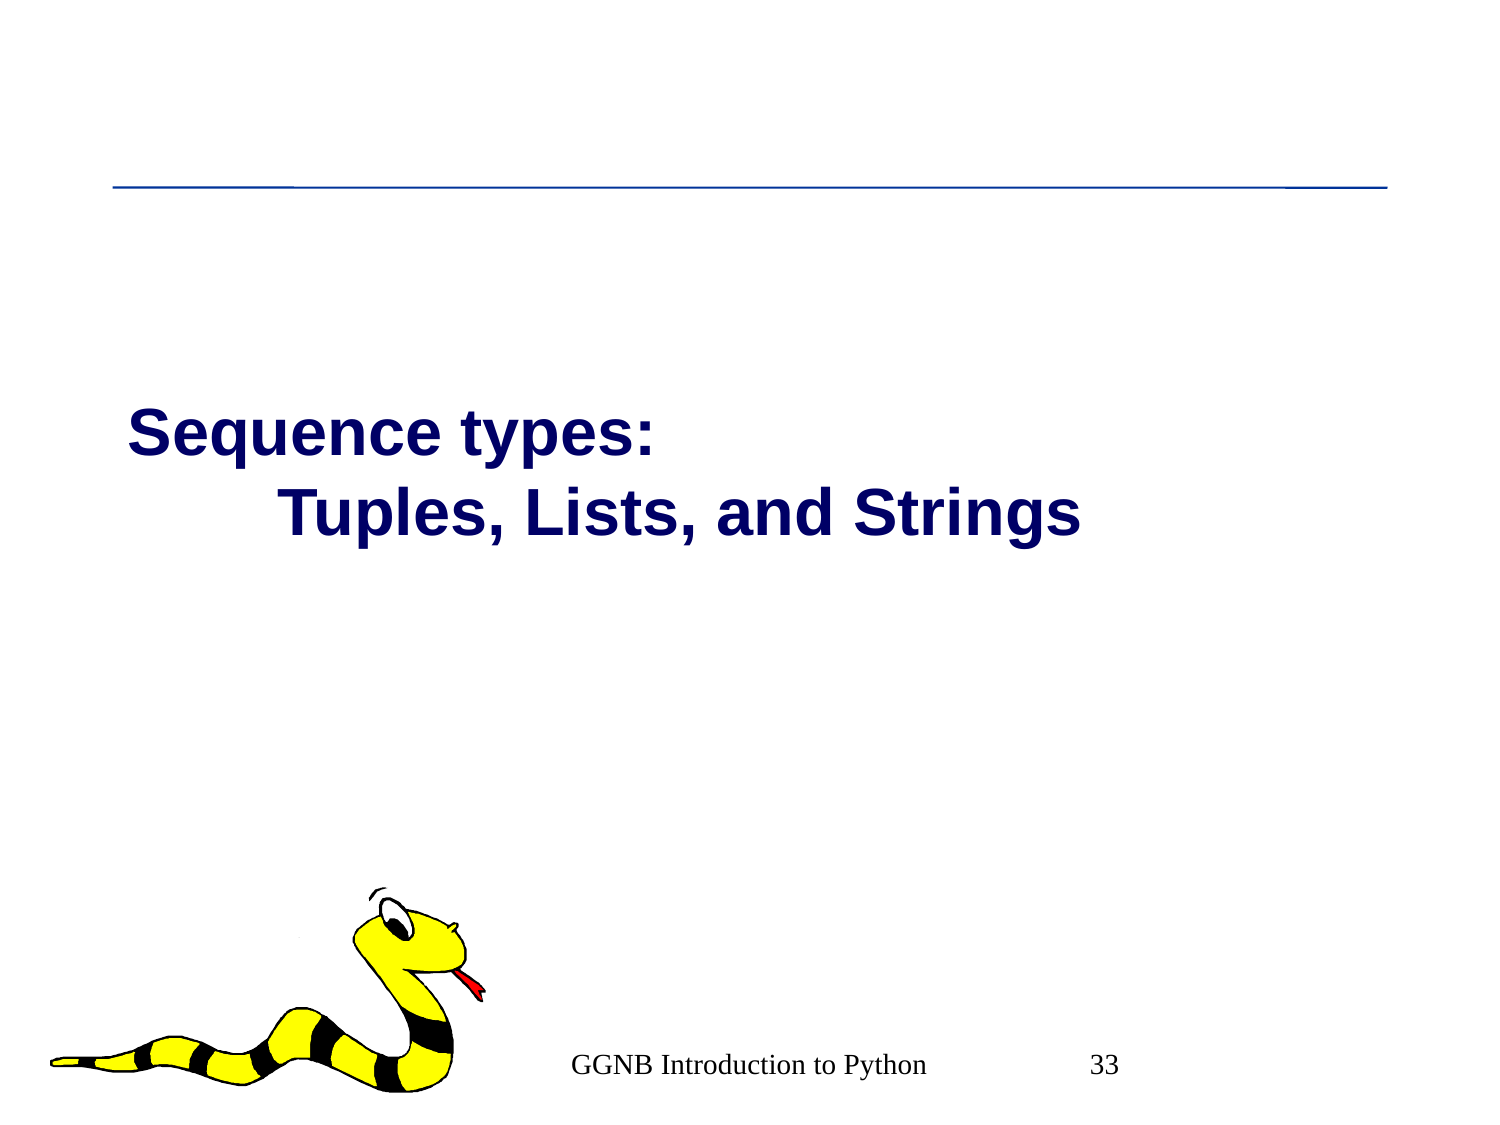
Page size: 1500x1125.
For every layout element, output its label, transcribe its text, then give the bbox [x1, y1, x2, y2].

title Sequence types: Tuples, Lists, and Strings [112, 374, 1388, 563]
picture [50, 887, 486, 1093]
